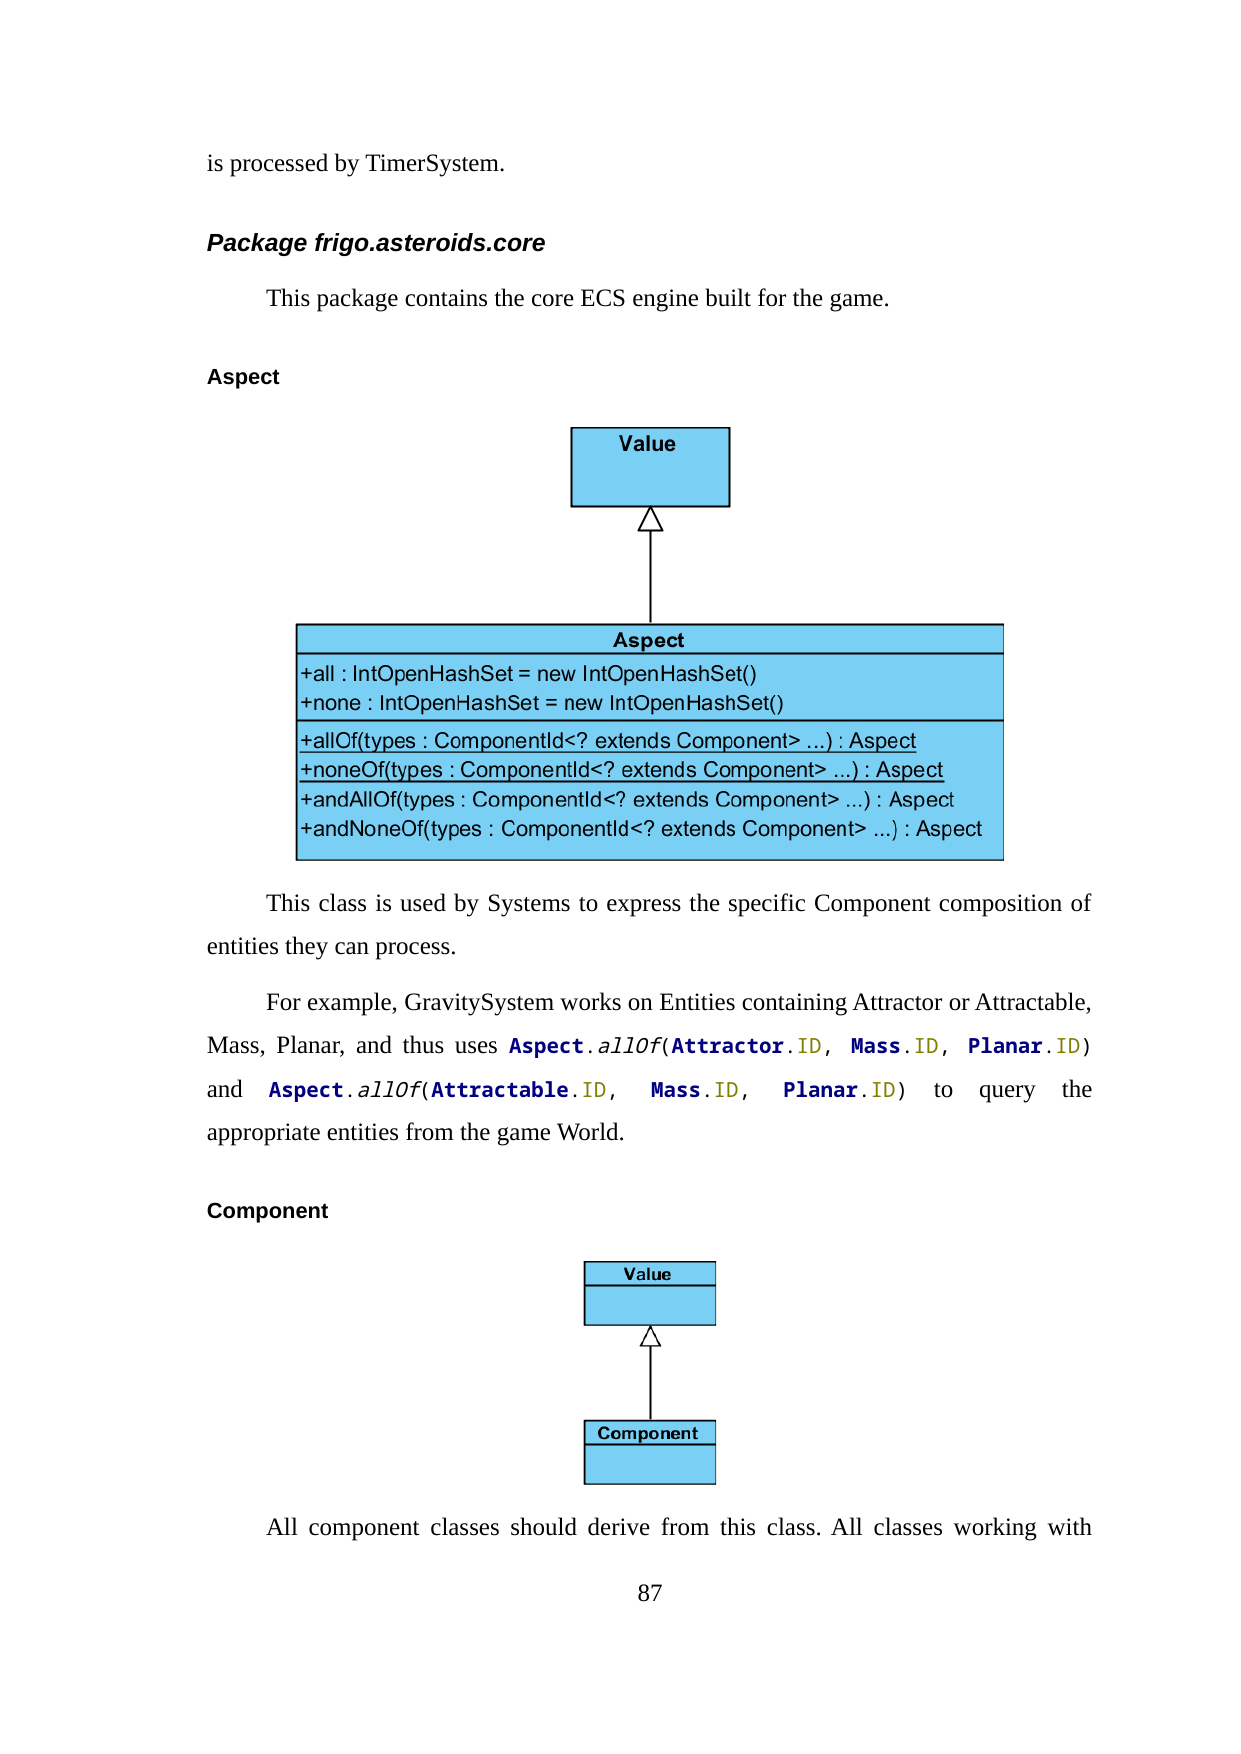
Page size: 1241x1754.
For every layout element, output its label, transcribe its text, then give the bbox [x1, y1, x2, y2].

text All component classes should derive from this class. All classes working with [207, 1512, 1093, 1541]
text is processed by TimerSystem. [207, 148, 1093, 176]
subtitle Package frigo.asteroids.core [207, 228, 1093, 257]
text For example, GravitySystem works on Entities containing Attractor or Attractable, Mass, Planar, and thus uses Aspect.allOf(Attractor.ID, Mass.ID, Planar.ID) and Aspect.allOf(Attractable.ID, Mass.ID, Planar.ID) to query the appropriate entities from the game World. [207, 987, 1093, 1146]
text This class is used by Systems to express the specific Component composition of entities they can process. [207, 888, 1093, 960]
subtitle Component [207, 1198, 1093, 1223]
picture [295, 427, 1004, 861]
picture [583, 1261, 717, 1485]
subtitle Aspect [207, 364, 1093, 389]
text This package contains the core ECS engine built for the game. [207, 283, 1093, 312]
